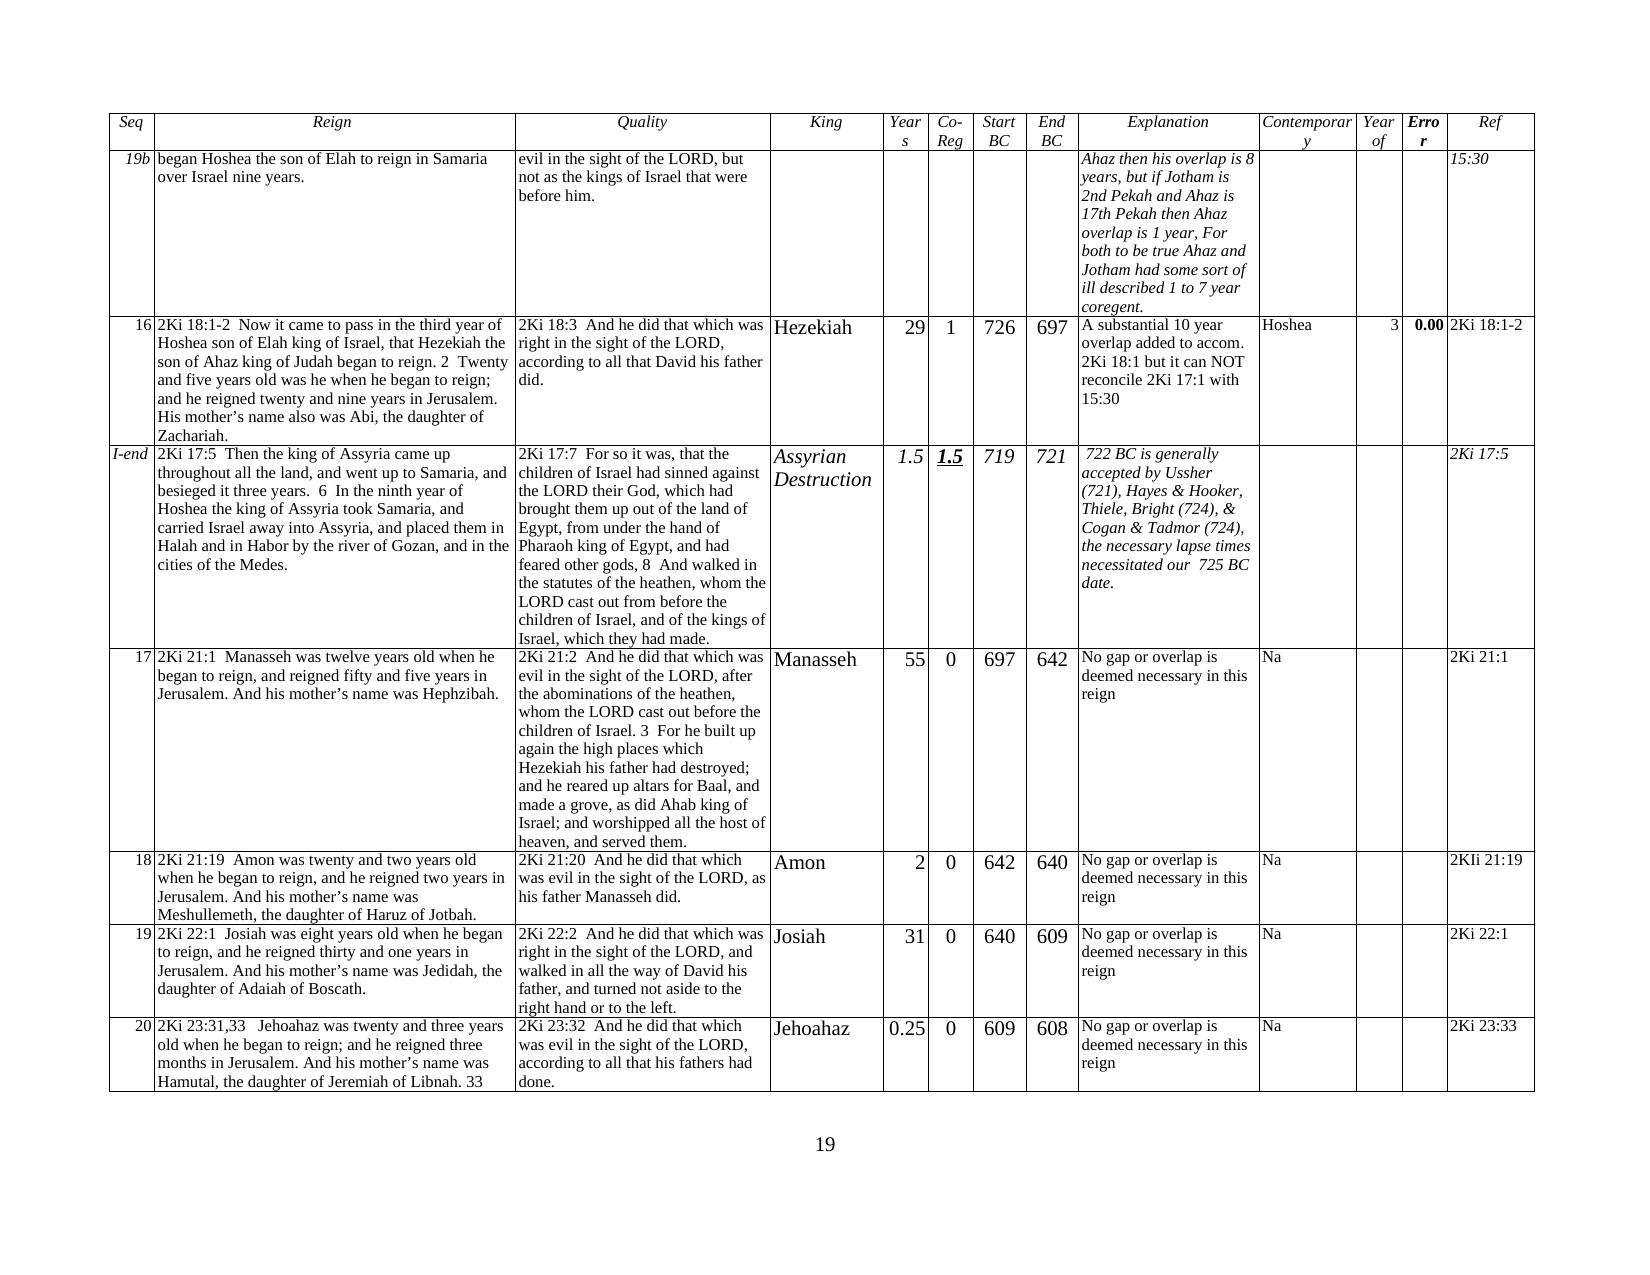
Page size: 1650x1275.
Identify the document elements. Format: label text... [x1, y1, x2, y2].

table_cell 642 [1027, 649, 1078, 851]
table_cell [1403, 925, 1447, 1017]
table_cell [1357, 925, 1402, 1017]
table_cell 2Ki 21:1 Manasseh was twelve years old when he began to reign, and reigned fifty and five years in Jerusalem. And his mother’s name was Hephzibah. [155, 649, 515, 851]
table_cell 2Ki 23:31,33 Jehoahaz was twenty and three years old when he began to reign; and he reigned three months in Jerusalem. And his mother’s name was Hamutal, the daughter of Jeremiah of Libnah. 33 [155, 1018, 515, 1091]
table_header Contemporary [1260, 114, 1356, 149]
table_header King [771, 114, 883, 149]
table_header Ref [1448, 114, 1534, 149]
table_cell [1403, 852, 1447, 924]
table_cell 608 [1027, 1018, 1078, 1091]
table_cell Na [1260, 649, 1356, 851]
table_cell I-end [110, 446, 154, 648]
table_cell 2Ki 17:5 Then the king of Assyria came up throughout all the land, and went up to Samaria, and besieged it three years. 6 In the ninth year of Hoshea the king of Assyria took Samaria, and carried Israel away into Assyria, and placed them in Halah and in Habor by the river of Gozan, and in the cities of the Medes. [155, 446, 515, 648]
table_cell 0 [929, 1018, 973, 1091]
table_cell [1027, 151, 1078, 316]
table_cell 0.25 [884, 1018, 928, 1091]
table_cell [1357, 852, 1402, 924]
table_cell 2Ki 17:7 For so it was, that the children of Israel had sinned against the LORD their God, which had brought them up out of the land of Egypt, from under the hand of Pharaoh king of Egypt, and had feared other gods, 8 And walked in the statutes of the heathen, whom the LORD cast out from before the children of Israel, and of the kings of Israel, which they had made. [516, 446, 770, 648]
table_cell A substantial 10 year overlap added to accom. 2Ki 18:1 but it can NOT reconcile 2Ki 17:1 with 15:30 [1079, 317, 1259, 445]
table_cell 2Ki 18:1-2 [1448, 317, 1534, 445]
table_cell 609 [974, 1018, 1026, 1091]
table_cell 2Ki 21:20 And he did that which was evil in the sight of the LORD, as his father Manasseh did. [516, 852, 770, 924]
table_cell [884, 151, 928, 316]
table_cell 2Ki 22:2 And he did that which was right in the sight of the LORD, and walked in all the way of David his father, and turned not aside to the right hand or to the left. [516, 925, 770, 1017]
table_cell No gap or overlap is deemed necessary in this reign [1079, 925, 1259, 1017]
table_cell [1403, 1018, 1447, 1091]
table_cell 15:30 [1448, 151, 1534, 316]
table_cell 719 [974, 446, 1026, 648]
table_cell Manasseh [771, 649, 883, 851]
table_cell Hezekiah [771, 317, 883, 445]
table_cell 19 [110, 925, 154, 1017]
table_cell [1357, 151, 1402, 316]
table_cell 1.5 [929, 446, 973, 648]
table_header Explanation [1079, 114, 1259, 149]
table_cell 31 [884, 925, 928, 1017]
table_cell [1403, 649, 1447, 851]
table_cell [1357, 446, 1402, 648]
table_cell 19b [110, 151, 154, 316]
table_cell 2Ki 21:2 And he did that which was evil in the sight of the LORD, after the abominations of the heathen, whom the LORD cast out before the children of Israel. 3 For he built up again the high places which Hezekiah his father had destroyed; and he reared up altars for Baal, and made a grove, as did Ahab king of Israel; and worshipped all the host of heaven, and served them. [516, 649, 770, 851]
table_cell evil in the sight of the LORD, but not as the kings of Israel that were before him. [516, 151, 770, 316]
table_cell [1403, 446, 1447, 648]
table_cell 697 [974, 649, 1026, 851]
table_cell 16 [110, 317, 154, 445]
table_cell 726 [974, 317, 1026, 445]
table_header Co-Reg [929, 114, 973, 149]
table_cell Hoshea [1260, 317, 1356, 445]
table_cell 17 [110, 649, 154, 851]
table_cell 0 [929, 649, 973, 851]
table_cell 2Ki 21:1 [1448, 649, 1534, 851]
table_cell 722 BC is generally accepted by Ussher (721), Hayes & Hooker, Thiele, Bright (724), & Cogan & Tadmor (724), the necessary lapse times necessitated our 725 BC date. [1079, 446, 1259, 648]
table_cell 0.00 [1403, 317, 1447, 445]
table_header Quality [516, 114, 770, 149]
table_header End BC [1027, 114, 1078, 149]
table_cell 642 [974, 852, 1026, 924]
table_cell [1260, 446, 1356, 648]
table_header Start BC [974, 114, 1026, 149]
table_cell 1.5 [884, 446, 928, 648]
table_cell began Hoshea the son of Elah to reign in Samaria over Israel nine years. [155, 151, 515, 316]
table_header Seq [110, 114, 154, 149]
table_header Years [884, 114, 928, 149]
table_cell 2Ki 21:19 Amon was twenty and two years old when he began to reign, and he reigned two years in Jerusalem. And his mother’s name was Meshullemeth, the daughter of Haruz of Jotbah. [155, 852, 515, 924]
table_cell 0 [929, 852, 973, 924]
table_cell No gap or overlap is deemed necessary in this reign [1079, 1018, 1259, 1091]
table_cell 640 [1027, 852, 1078, 924]
table_cell Josiah [771, 925, 883, 1017]
table_cell 609 [1027, 925, 1078, 1017]
table_cell 20 [110, 1018, 154, 1091]
table_cell 29 [884, 317, 928, 445]
table_cell 2KIi 21:19 [1448, 852, 1534, 924]
table_cell [929, 151, 973, 316]
table_cell Jehoahaz [771, 1018, 883, 1091]
table_cell Na [1260, 925, 1356, 1017]
table_header Year of [1357, 114, 1402, 149]
table_cell 18 [110, 852, 154, 924]
table_cell 2Ki 23:32 And he did that which was evil in the sight of the LORD, according to all that his fathers had done. [516, 1018, 770, 1091]
table_cell [974, 151, 1026, 316]
table_cell Ahaz then his overlap is 8 years, but if Jotham is 2nd Pekah and Ahaz is 17th Pekah then Ahaz overlap is 1 year, For both to be true Ahaz and Jotham had some sort of ill described 1 to 7 year coregent. [1079, 151, 1259, 316]
table_cell [1403, 151, 1447, 316]
table_cell 3 [1357, 317, 1402, 445]
table_cell 55 [884, 649, 928, 851]
table_cell 697 [1027, 317, 1078, 445]
table_cell [1357, 1018, 1402, 1091]
table_cell [771, 151, 883, 316]
table_cell 0 [929, 925, 973, 1017]
table_cell [1357, 649, 1402, 851]
table_cell [1260, 151, 1356, 316]
table_cell Assyrian Destruction [771, 446, 883, 648]
table_cell 2Ki 17:5 [1448, 446, 1534, 648]
table_header Reign [155, 114, 515, 149]
table_cell Na [1260, 852, 1356, 924]
table_cell 1 [929, 317, 973, 445]
table_cell 721 [1027, 446, 1078, 648]
table_cell 2Ki 22:1 Josiah was eight years old when he began to reign, and he reigned thirty and one years in Jerusalem. And his mother’s name was Jedidah, the daughter of Adaiah of Boscath. [155, 925, 515, 1017]
table_cell No gap or overlap is deemed necessary in this reign [1079, 852, 1259, 924]
table_header Error [1403, 114, 1447, 149]
table_cell Na [1260, 1018, 1356, 1091]
table_cell 2Ki 22:1 [1448, 925, 1534, 1017]
table_cell Amon [771, 852, 883, 924]
table_cell 2Ki 18:1-2 Now it came to pass in the third year of Hoshea son of Elah king of Israel, that Hezekiah the son of Ahaz king of Judah began to reign. 2 Twenty and five years old was he when he began to reign; and he reigned twenty and nine years in Jerusalem. His mother’s name also was Abi, the daughter of Zachariah. [155, 317, 515, 445]
table_cell 2Ki 23:33 [1448, 1018, 1534, 1091]
table_cell 2Ki 18:3 And he did that which was right in the sight of the LORD, according to all that David his father did. [516, 317, 770, 445]
table_cell 640 [974, 925, 1026, 1017]
table_cell No gap or overlap is deemed necessary in this reign [1079, 649, 1259, 851]
table_cell 2 [884, 852, 928, 924]
